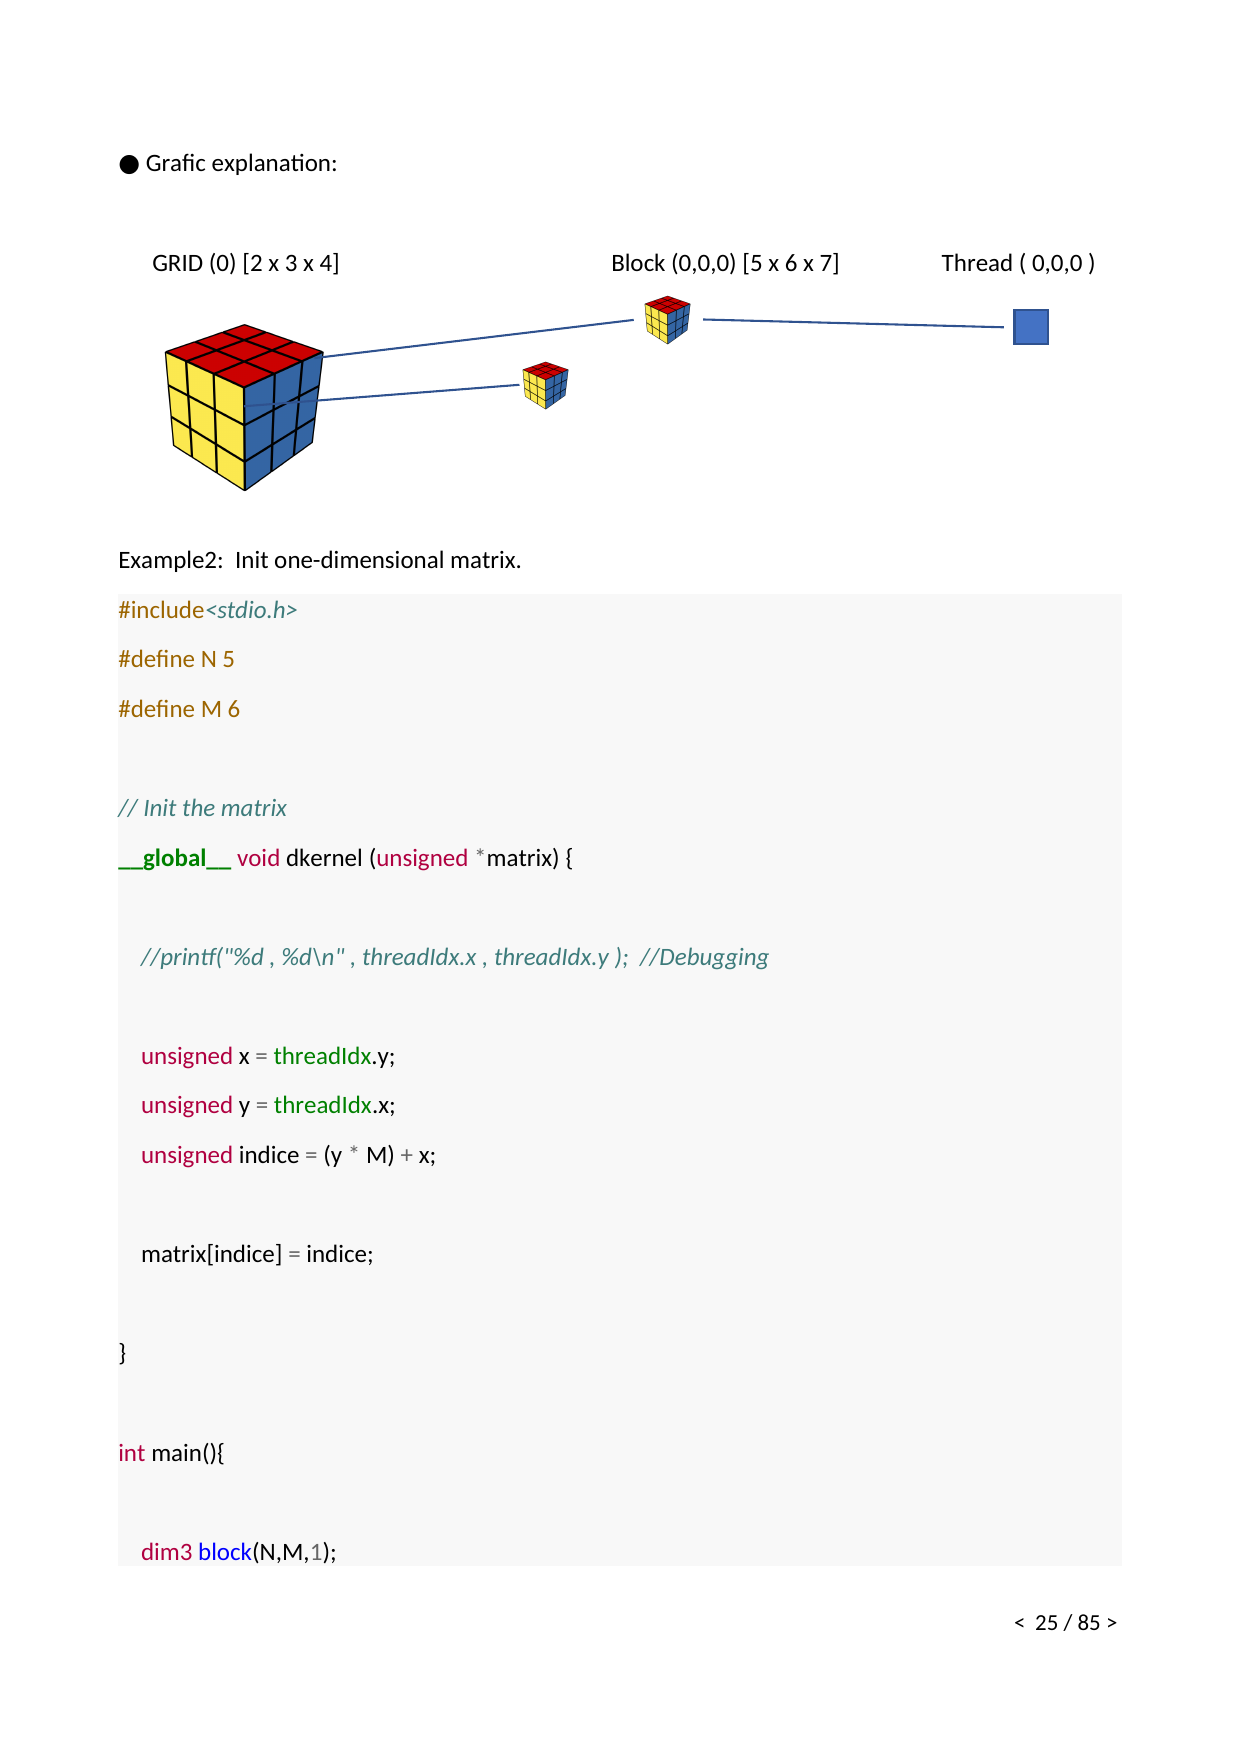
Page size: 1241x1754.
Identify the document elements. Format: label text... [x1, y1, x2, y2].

text #define M 6 [118, 693, 1122, 723]
text dim3 block(N,M,1); [118, 1536, 1122, 1566]
text unsigned x = threadIdx.y; [118, 1040, 1122, 1071]
text #include<stdio.h> [118, 594, 1122, 624]
text unsigned indice = (y * M) + x; [118, 1139, 1122, 1170]
picture [643, 295, 692, 346]
text GRID (0) [2 x 3 x 4] Block (0,0,0) [5 x 6 x 7] Thread ( 0,0,0 ) [118, 247, 1122, 277]
text __global__ void dkernel (unsigned *matrix) { [118, 842, 1122, 872]
text //printf("%d , %d\n" , threadIdx.x , threadIdx.y ); //Debugging [118, 941, 1122, 971]
text #define N 5 [118, 643, 1122, 674]
text int main(){ [118, 1437, 1122, 1467]
text unsigned y = threadIdx.x; [118, 1090, 1122, 1120]
text Example2: Init one-dimensional matrix. [118, 544, 1122, 575]
text } [118, 1338, 1122, 1368]
text ● Grafic explanation: [118, 148, 1122, 178]
text matrix[indice] = indice; [118, 1238, 1122, 1269]
picture [522, 360, 570, 411]
picture [159, 318, 329, 497]
text // Init the matrix [118, 792, 1122, 823]
